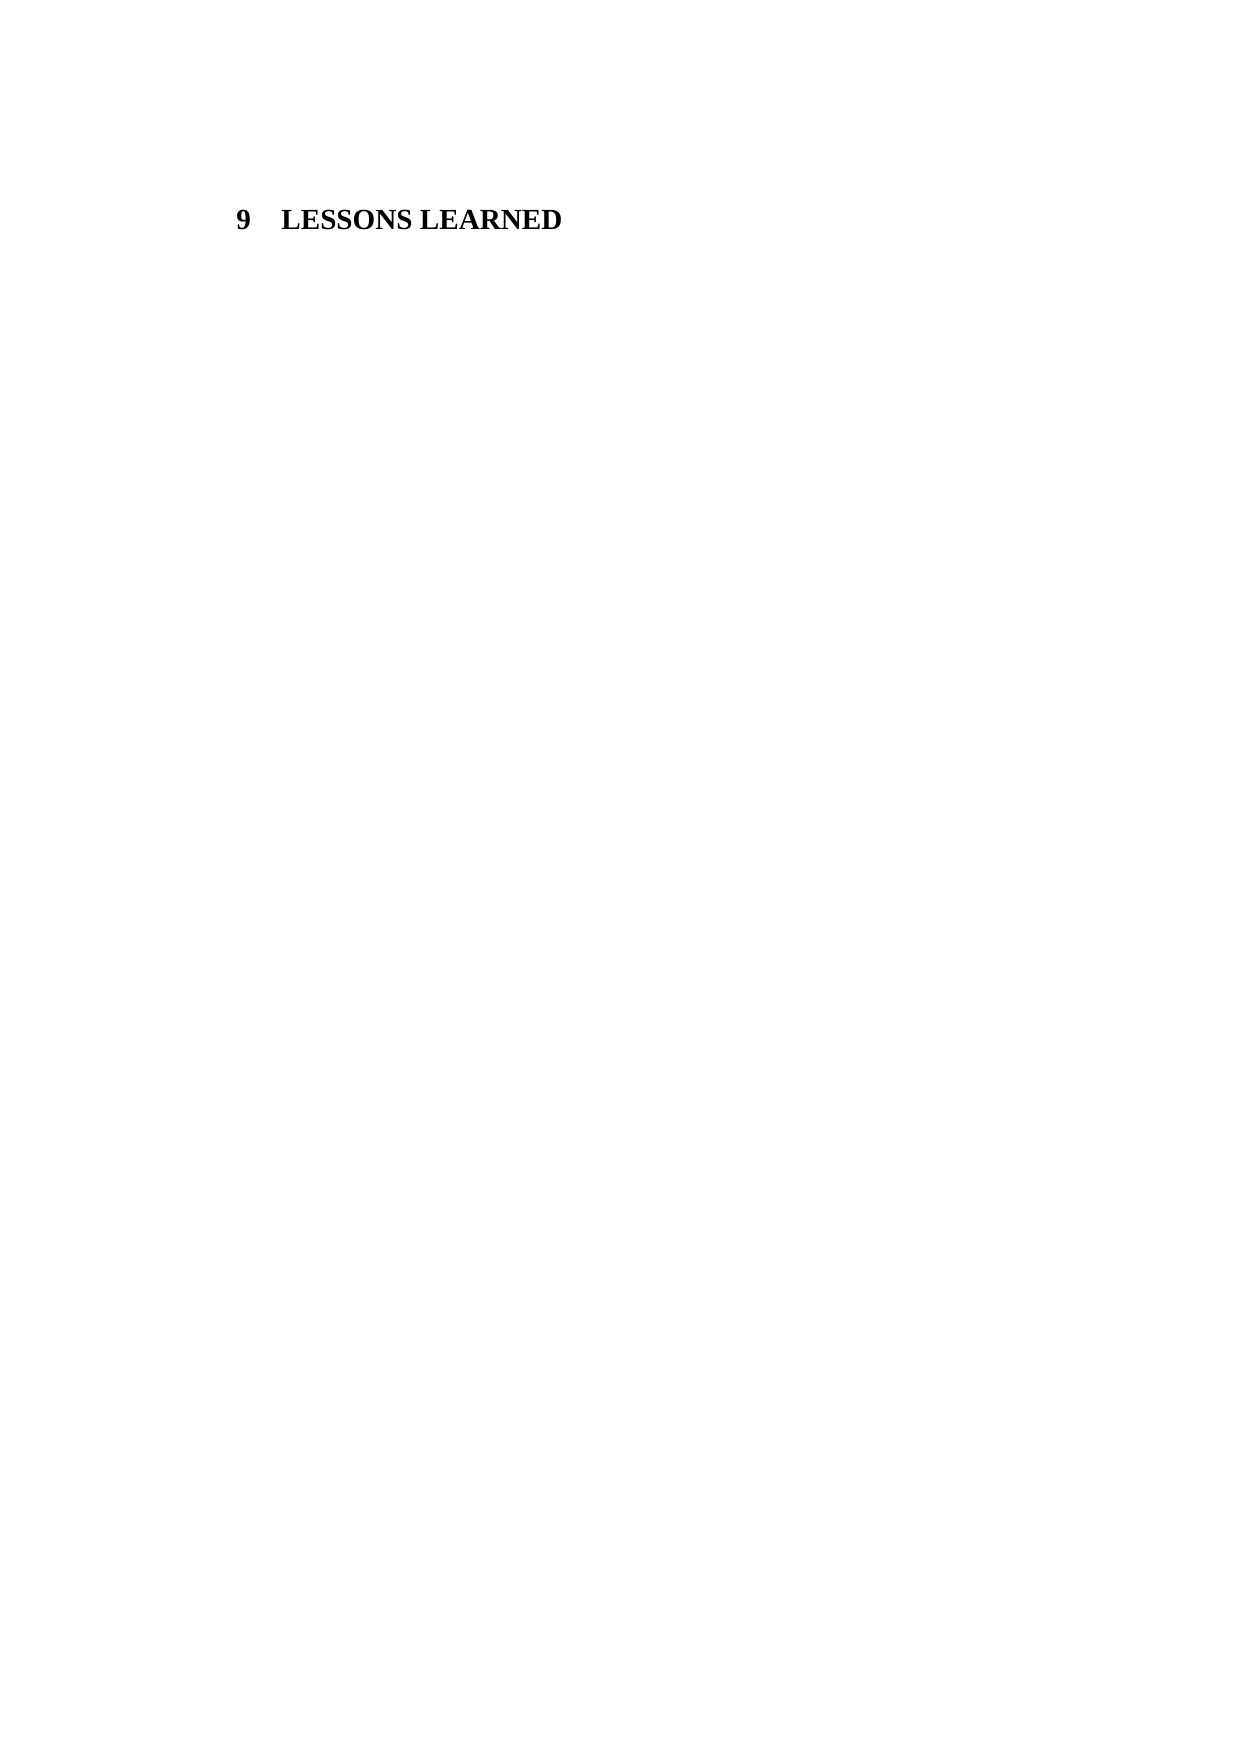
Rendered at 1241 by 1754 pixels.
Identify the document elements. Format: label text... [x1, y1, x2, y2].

subtitle lessons learned [236, 202, 1063, 236]
